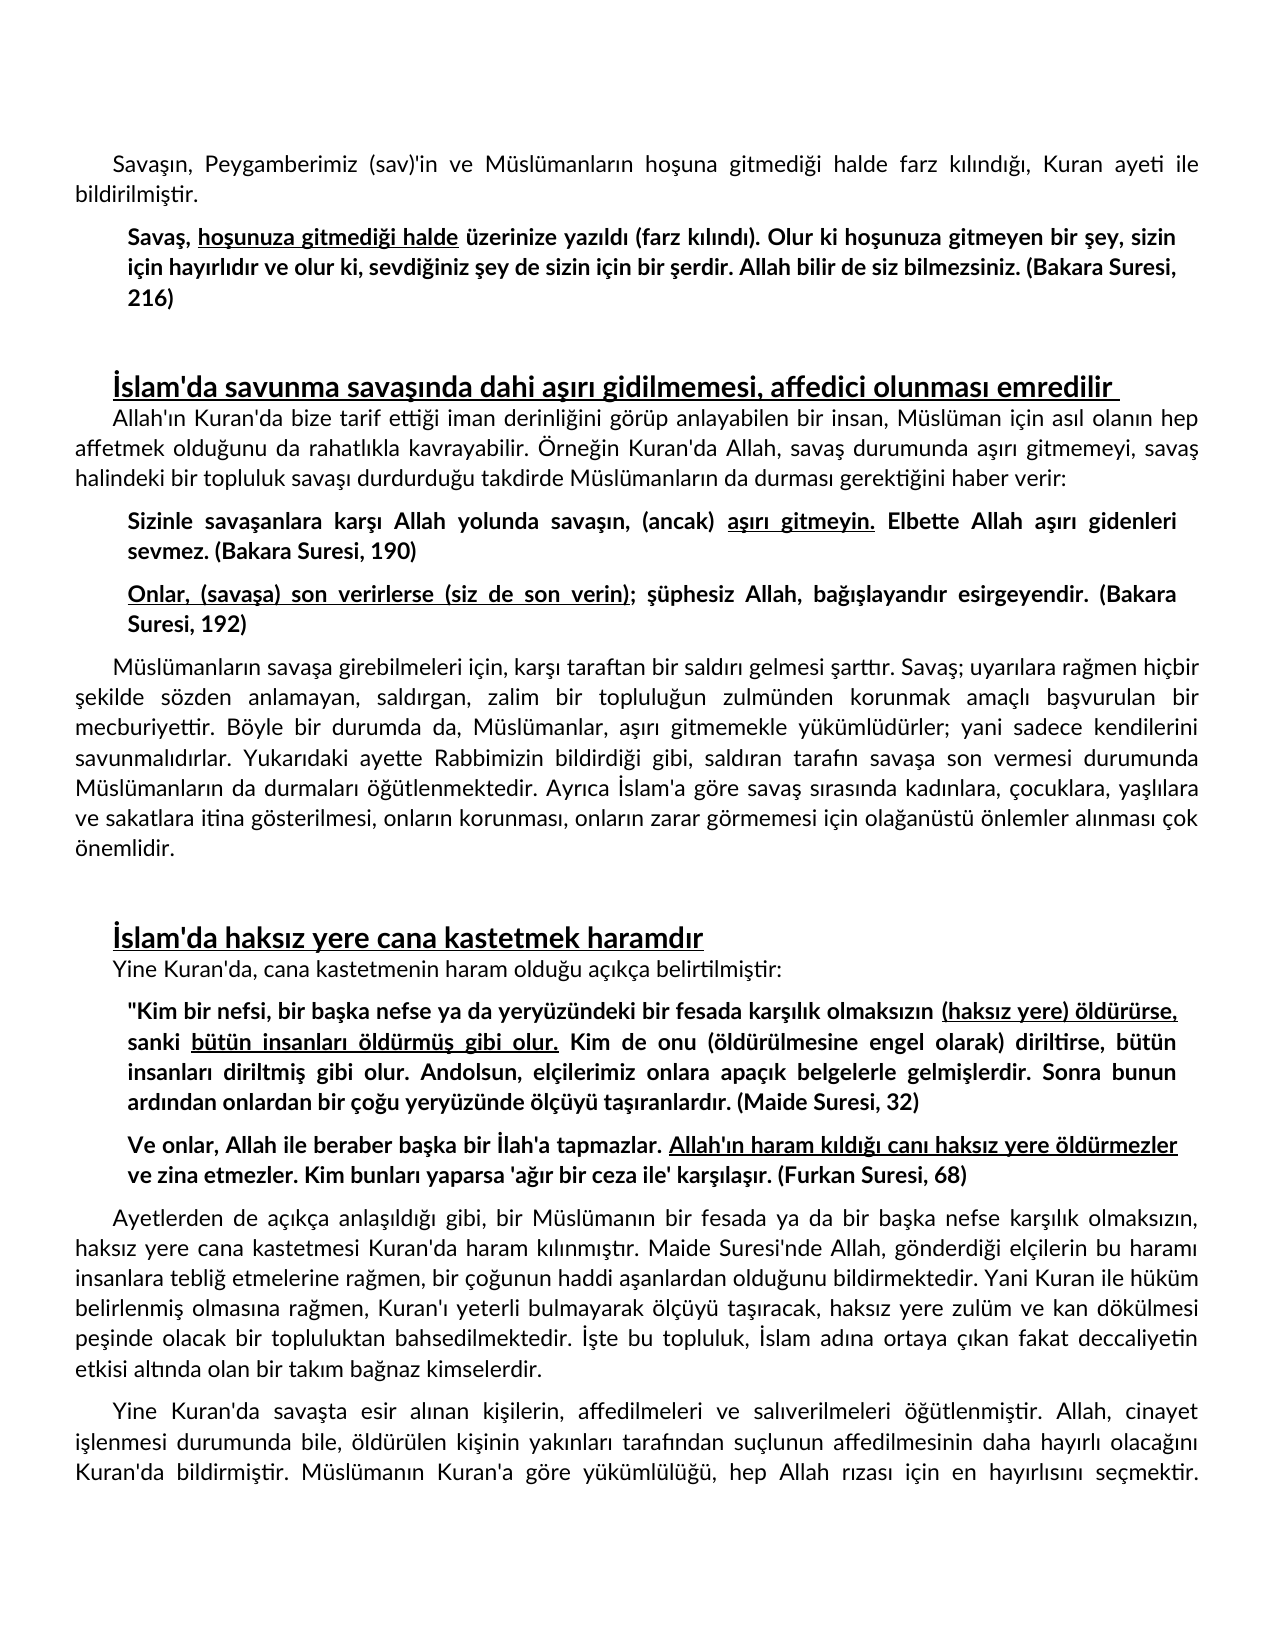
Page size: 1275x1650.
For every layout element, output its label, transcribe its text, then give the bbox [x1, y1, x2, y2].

text Ve onlar, Allah ile beraber başka bir İlah'a tapmazlar. Allah'ın haram kıldığı canı haksız yere öldürmezler ve zina etmezler. Kim bunları yaparsa 'ağır bir ceza ile' karşılaşır. (Furkan Suresi, 68) [127, 1130, 1177, 1188]
text Yine Kuran'da, cana kastetmenin haram olduğu açıkça belirtilmiştir: [75, 954, 1200, 982]
text Sizinle savaşanlara karşı Allah yolunda savaşın, (ancak) aşırı gitmeyin. Elbette Allah aşırı gidenleri sevmez. (Bakara Suresi, 190) [127, 507, 1177, 564]
text Allah'ın Kuran'da bize tarif ettiği iman derinliğini görüp anlayabilen bir insan, Müslüman için asıl olanın hep affetmek olduğunu da rahatlıkla kavrayabilir. Örneğin Kuran'da Allah, savaş durumunda aşırı gitmemeyi, savaş halindeki bir topluluk savaşı durdurduğu takdirde Müslümanların da durması gerektiğini haber verir: [75, 404, 1200, 492]
subtitle İslam'da haksız yere cana kastetmek haramdır [112, 919, 1200, 954]
text Müslümanların savaşa girebilmeleri için, karşı taraftan bir saldırı gelmesi şarttır. Savaş; uyarılara rağmen hiçbir şekilde sözden anlamayan, saldırgan, zalim bir topluluğun zulmünden korunmak amaçlı başvurulan bir mecburiyettir. Böyle bir durumda da, Müslümanlar, aşırı gitmemekle yükümlüdürler; yani sadece kendilerini savunmalıdırlar. Yukarıdaki ayette Rabbimizin bildirdiği gibi, saldıran tarafın savaşa son vermesi durumunda Müslümanların da durmaları öğütlenmektedir. Ayrıca İslam'a göre savaş sırasında kadınlara, çocuklara, yaşlılara ve sakatlara itina gösterilmesi, onların korunması, onların zarar görmemesi için olağanüstü önlemler alınması çok önemlidir. [75, 653, 1200, 861]
text Onlar, (savaşa) son verirlerse (siz de son verin); şüphesiz Allah, bağışlayandır esirgeyendir. (Bakara Suresi, 192) [127, 580, 1177, 637]
text "Kim bir nefsi, bir başka nefse ya da yeryüzündeki bir fesada karşılık olmaksızın (haksız yere) öldürürse, sanki bütün insanları öldürmüş gibi olur. Kim de onu (öldürülmesine engel olarak) diriltirse, bütün insanları diriltmiş gibi olur. Andolsun, elçilerimiz onlara apaçık belgelerle gelmişlerdir. Sonra bunun ardından onlardan bir çoğu yeryüzünde ölçüyü taşıranlardır. (Maide Suresi, 32) [127, 997, 1177, 1115]
text Ayetlerden de açıkça anlaşıldığı gibi, bir Müslümanın bir fesada ya da bir başka nefse karşılık olmaksızın, haksız yere cana kastetmesi Kuran'da haram kılınmıştır. Maide Suresi'nde Allah, gönderdiği elçilerin bu haramı insanlara tebliğ etmelerine rağmen, bir çoğunun haddi aşanlardan olduğunu bildirmektedir. Yani Kuran ile hüküm belirlenmiş olmasına rağmen, Kuran'ı yeterli bulmayarak ölçüyü taşıracak, haksız yere zulüm ve kan dökülmesi peşinde olacak bir topluluktan bahsedilmektedir. İşte bu topluluk, İslam adına ortaya çıkan fakat deccaliyetin etkisi altında olan bir takım bağnaz kimselerdir. [75, 1203, 1200, 1382]
subtitle İslam'da savunma savaşında dahi aşırı gidilmemesi, affedici olunması emredilir [112, 369, 1200, 404]
text Yine Kuran'da savaşta esir alınan kişilerin, affedilmeleri ve salıverilmeleri öğütlenmiştir. Allah, cinayet işlenmesi durumunda bile, öldürülen kişinin yakınları tarafından suçlunun affedilmesinin daha hayırlı olacağını Kuran'da bildirmiştir. Müslümanın Kuran'a göre yükümlülüğü, hep Allah rızası için en hayırlısını seçmektir. [75, 1397, 1200, 1485]
text Savaşın, Peygamberimiz (sav)'in ve Müslümanların hoşuna gitmediği halde farz kılındığı, Kuran ayeti ile bildirilmiştir. [75, 150, 1200, 208]
text Savaş, hoşunuza gitmediği halde üzerinize yazıldı (farz kılındı). Olur ki hoşunuza gitmeyen bir şey, sizin için hayırlıdır ve olur ki, sevdiğiniz şey de sizin için bir şerdir. Allah bilir de siz bilmezsiniz. (Bakara Suresi, 216) [127, 223, 1177, 311]
